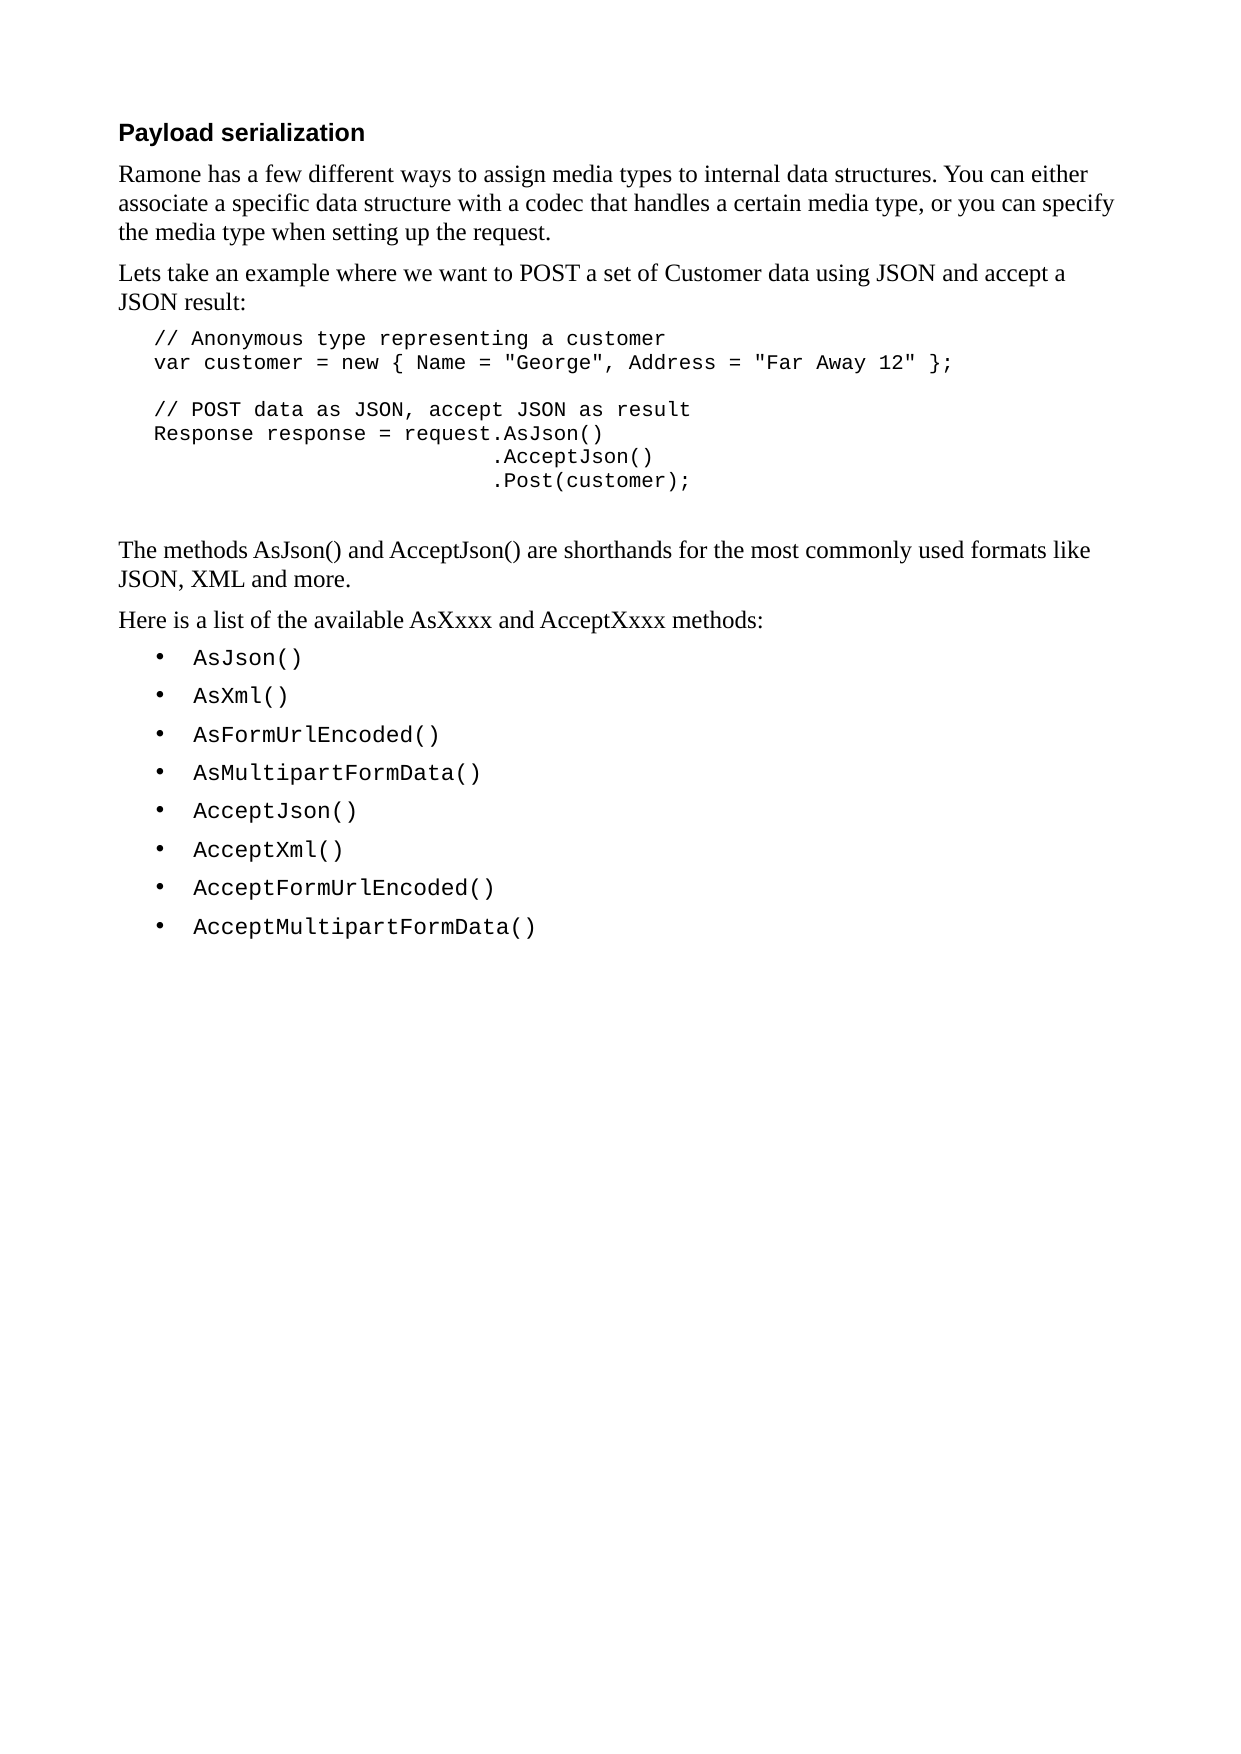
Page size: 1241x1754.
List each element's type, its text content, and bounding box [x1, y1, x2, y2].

list AcceptMultipartFormData() [156, 915, 1122, 941]
text Here is a list of the available AsXxxx and AcceptXxxx methods: [118, 605, 1122, 634]
list AsXml() [156, 684, 1122, 711]
text .AcceptJson() [153, 446, 1122, 470]
list AsMultipartFormData() [156, 761, 1122, 787]
text // Anonymous type representing a customer [153, 328, 1122, 352]
list AcceptFormUrlEncoded() [156, 877, 1122, 903]
text // POST data as JSON, accept JSON as result [153, 399, 1122, 423]
list AcceptXml() [156, 838, 1122, 864]
text var customer = new { Name = "George", Address = "Far Away 12" }; [153, 352, 1122, 375]
text Response response = request.AsJson() [153, 423, 1122, 446]
text Lets take an example where we want to POST a set of Customer data using JSON and accept a JSON result: [118, 258, 1122, 316]
list AsFormUrlEncoded() [156, 723, 1122, 749]
list AcceptJson() [156, 800, 1122, 826]
text Ramone has a few different ways to assign media types to internal data structures. You can either associate a specific data structure with a codec that handles a certain media type, or you can specify the media type when setting up the request. [118, 159, 1122, 246]
subtitle Payload serialization [118, 118, 1122, 147]
text The methods AsJson() and AcceptJson() are shorthands for the most commonly used formats like JSON, XML and more. [118, 535, 1122, 592]
list AsJson() [156, 646, 1122, 672]
text .Post(customer); [153, 470, 1122, 494]
